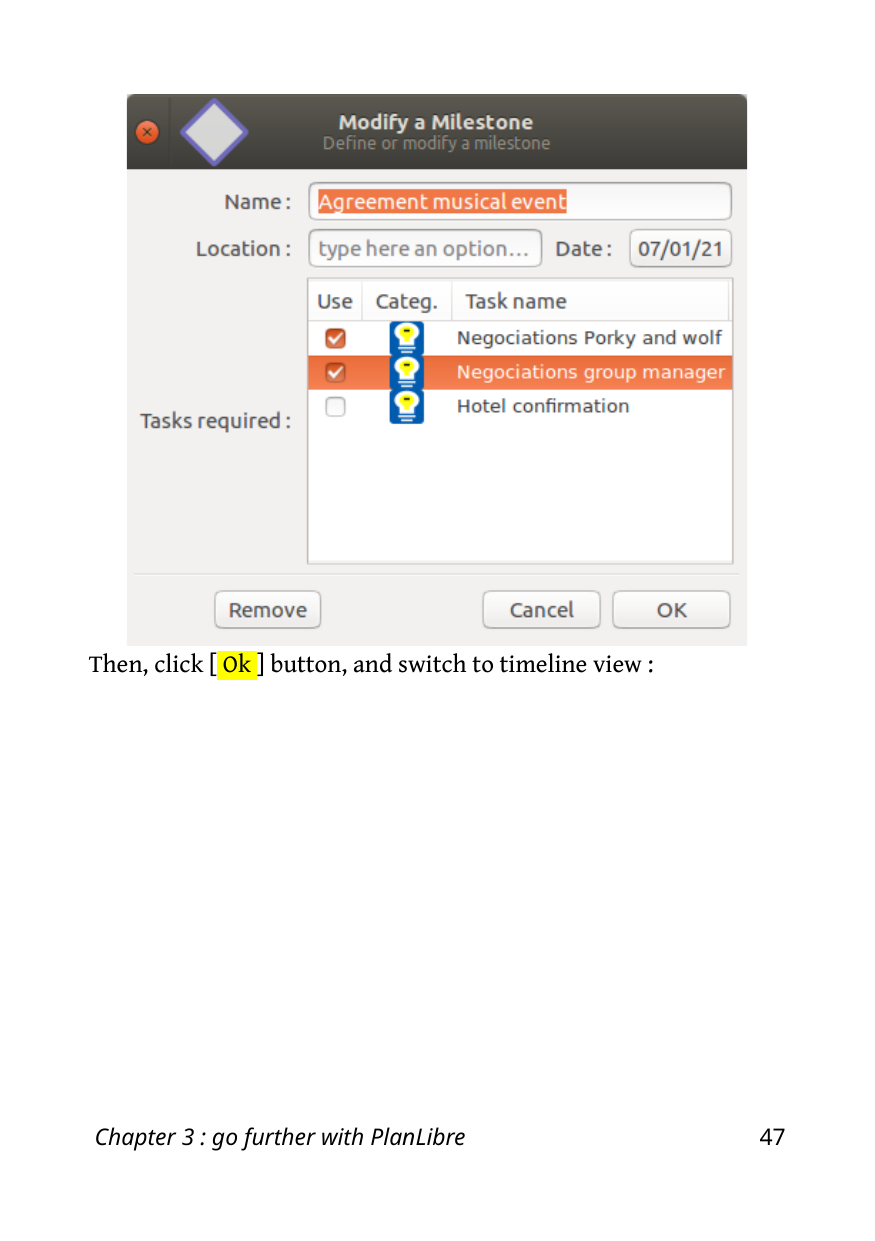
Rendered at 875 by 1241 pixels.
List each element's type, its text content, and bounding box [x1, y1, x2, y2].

text Then, click [ Ok ] button, and switch to timeline view : [88, 646, 786, 680]
picture [126, 94, 748, 646]
